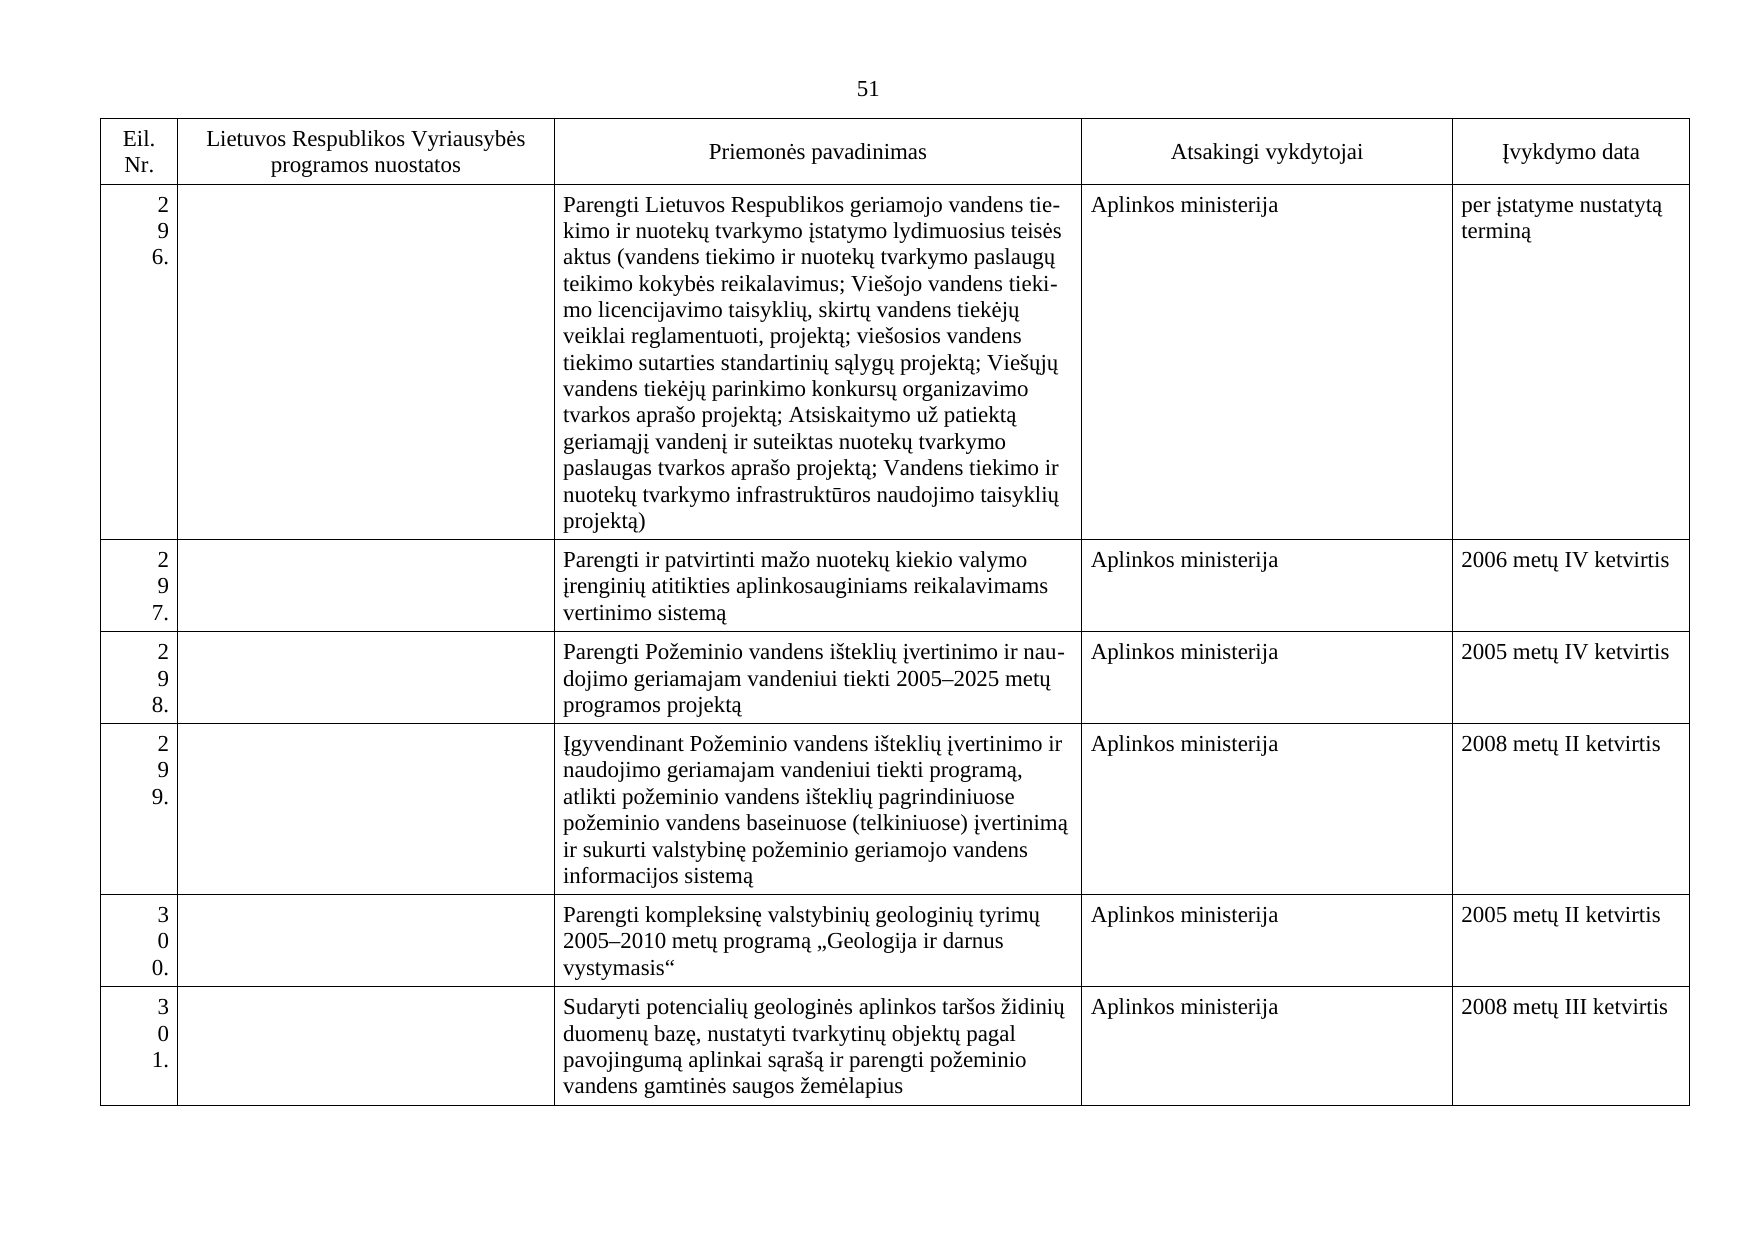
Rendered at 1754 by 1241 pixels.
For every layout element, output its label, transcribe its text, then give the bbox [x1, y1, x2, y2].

table_cell [178, 185, 554, 539]
table_cell [101, 987, 177, 1104]
table_header Eil. Nr. [101, 119, 177, 184]
table_cell Parengti kompleksinę valstybinių geologinių tyrimų 2005–2010 metų programą „Geologija ir darnus vystymasis“ [555, 895, 1081, 986]
table_cell [101, 540, 177, 631]
table_header Priemonės pavadinimas [555, 119, 1081, 184]
table_cell Parengti Požeminio vandens išteklių įvertinimo ir nau­dojimo geriamajam vandeniui tiekti 2005–2025 metų programos projektą [555, 632, 1081, 723]
table_cell Įgyvendinant Požeminio vandens išteklių įvertinimo ir naudojimo geriamajam vandeniui tiekti programą, atlikti požeminio vandens išteklių pagrindiniuose požeminio vandens baseinuose (telkiniuose) įvertinimą ir sukurti valstybinę požeminio geriamojo vandens informacijos sistemą [555, 724, 1081, 894]
table_header Lietuvos Respublikos Vyriausybės programos nuostatos [178, 119, 554, 184]
table_cell [1690, 986, 1754, 1104]
table_cell [101, 895, 177, 986]
table_cell [1690, 631, 1754, 723]
table_cell Parengti Lietuvos Respublikos geriamojo vandens tie­kimo ir nuotekų tvarkymo įstatymo lydimuosius teisės aktus (vandens tiekimo ir nuotekų tvarkymo paslaugų teikimo kokybės reikalavimus; Viešojo vandens tieki­mo licencijavimo taisyklių, skirtų vandens tiekėjų veik­lai reglamentuoti, projektą; viešosios vandens tiekimo sutarties standartinių sąlygų projektą; Viešųjų vandens tiekėjų parinkimo konkursų organizavimo tvarkos aprašo projektą; Atsiskaitymo už patiektą geriamąjį vandenį ir suteiktas nuotekų tvarkymo paslaugas tvarkos aprašo projektą; Vandens tiekimo ir nuotekų tvarkymo infrastruktūros naudojimo taisyklių projektą) [555, 185, 1081, 539]
table_cell Parengti ir patvirtinti mažo nuotekų kiekio valymo įrenginių atitikties aplinkosauginiams reikalavimams vertinimo sistemą [555, 540, 1081, 631]
table_cell [178, 632, 554, 723]
table_cell [178, 987, 554, 1104]
table_cell Sudaryti potencialių geologinės aplinkos taršos židinių duomenų bazę, nustatyti tvarkytinų objektų pagal pavojingumą aplinkai sąrašą ir parengti požeminio vandens gamtinės saugos žemėlapius [555, 987, 1081, 1104]
table_cell 2008 metų II ketvirtis [1453, 724, 1689, 894]
table_cell Aplinkos ministerija [1082, 895, 1452, 986]
table_cell [1690, 539, 1754, 631]
table_cell per įstatyme nustatytą terminą [1453, 185, 1689, 539]
table_cell Aplinkos ministerija [1082, 540, 1452, 631]
table_cell [1690, 184, 1754, 539]
table_cell [101, 632, 177, 723]
table_cell [101, 185, 177, 539]
table_cell [101, 724, 177, 894]
table_cell Aplinkos ministerija [1082, 185, 1452, 539]
table_cell [178, 724, 554, 894]
table_cell Aplinkos ministerija [1082, 632, 1452, 723]
table_cell 2005 metų II ketvirtis [1453, 895, 1689, 986]
table_cell [178, 540, 554, 631]
table_cell 2008 metų III ketvirtis [1453, 987, 1689, 1104]
table_cell 2006 metų IV ketvirtis [1453, 540, 1689, 631]
table_cell [178, 895, 554, 986]
table_header Įvykdymo data [1453, 119, 1689, 184]
table_cell [1690, 723, 1754, 894]
table_header [1690, 118, 1754, 184]
table_cell [1690, 894, 1754, 986]
table_cell 2005 metų IV ketvirtis [1453, 632, 1689, 723]
table_cell Aplinkos ministerija [1082, 724, 1452, 894]
table_header Atsakingi vykdytojai [1082, 119, 1452, 184]
table_cell Aplinkos ministerija [1082, 987, 1452, 1104]
